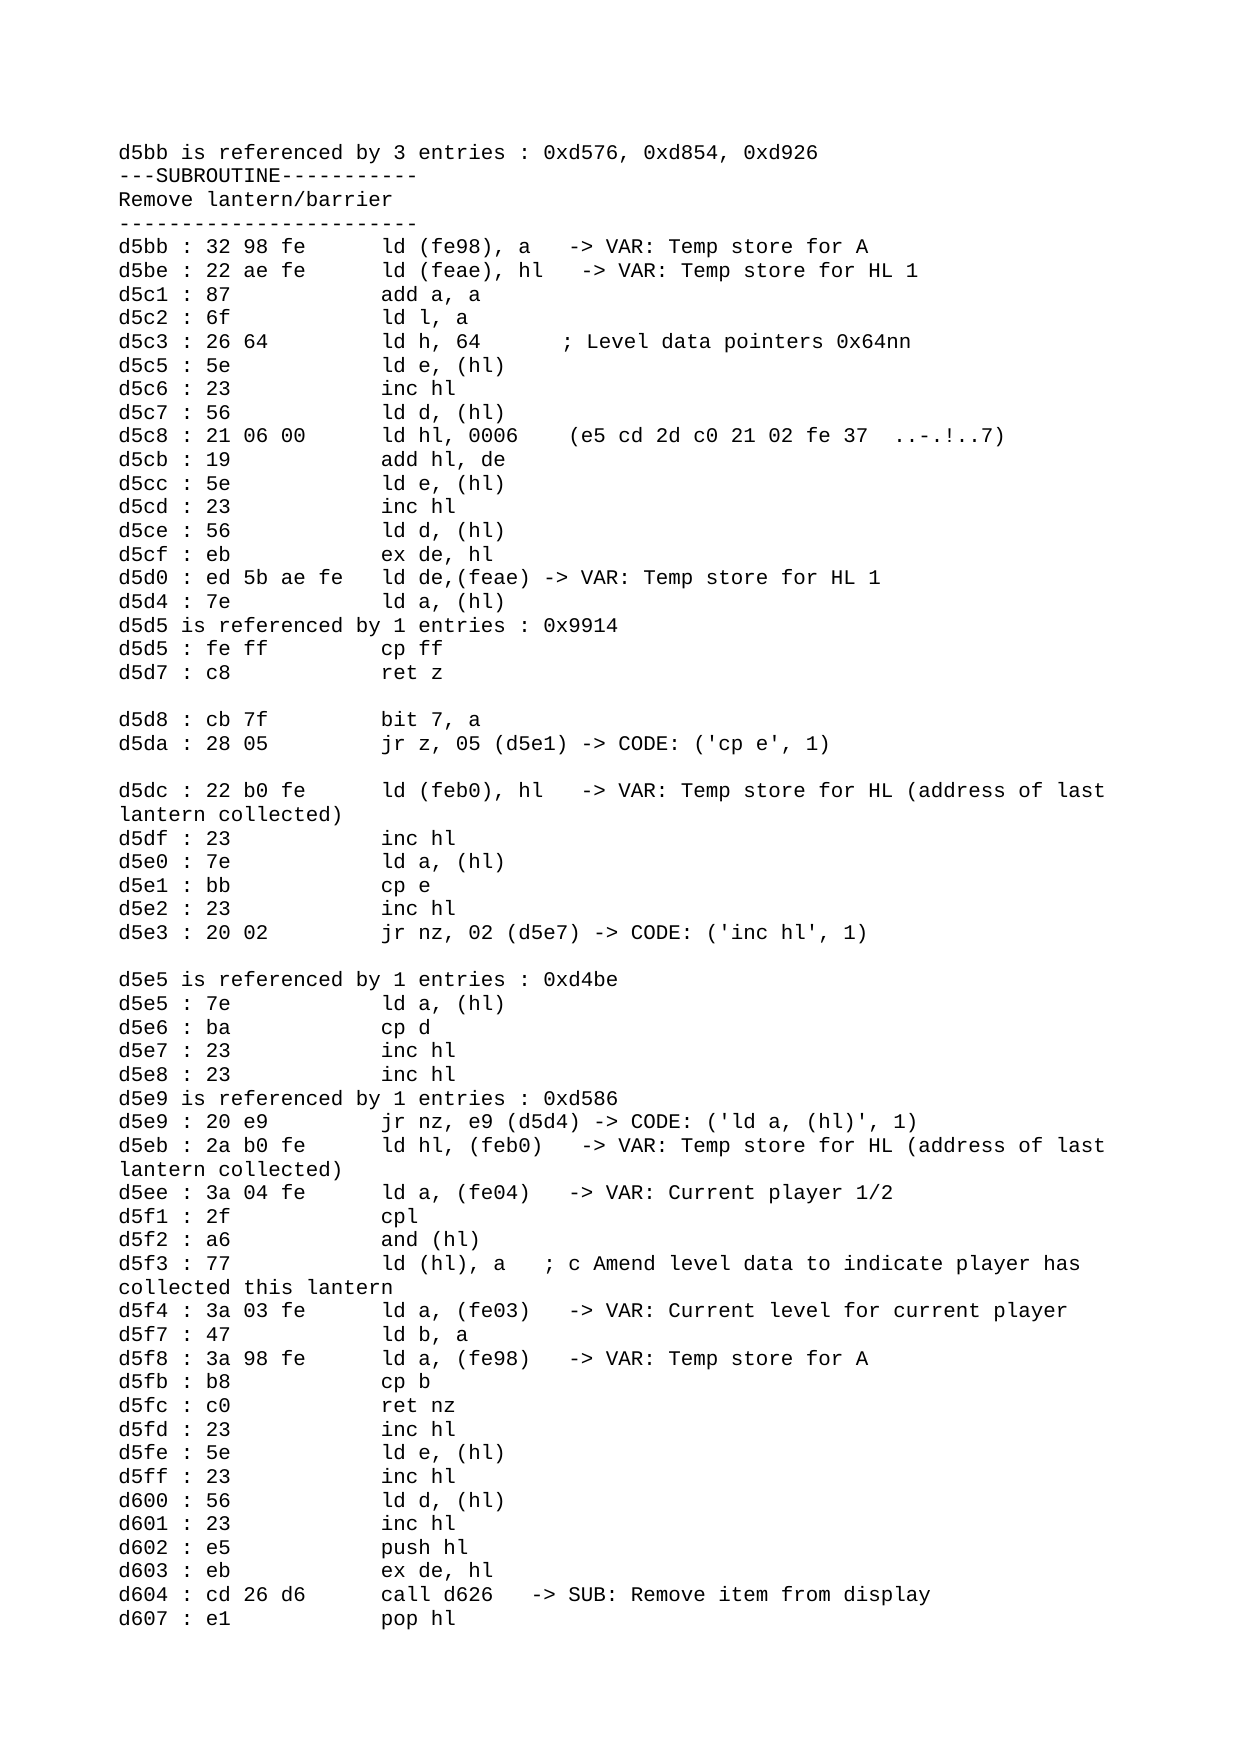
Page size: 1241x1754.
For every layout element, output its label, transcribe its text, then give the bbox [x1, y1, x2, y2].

text d5f8 : 3a 98 fe ld a, (fe98) -> VAR: Temp store for A [118, 1348, 1122, 1371]
text d5cd : 23 inc hl [118, 496, 1122, 520]
text d5cc : 5e ld e, (hl) [118, 473, 1122, 496]
text d5f1 : 2f cpl [118, 1206, 1122, 1229]
text d5c2 : 6f ld l, a [118, 307, 1122, 331]
text d5c1 : 87 add a, a [118, 284, 1122, 307]
text d5d5 : fe ff cp ff [118, 638, 1122, 662]
text d5d0 : ed 5b ae fe ld de,(feae) -> VAR: Temp store for HL 1 [118, 567, 1122, 591]
text d5d8 : cb 7f bit 7, a [118, 709, 1122, 733]
text d5c6 : 23 inc hl [118, 378, 1122, 402]
text d5fd : 23 inc hl [118, 1419, 1122, 1442]
text d5e3 : 20 02 jr nz, 02 (d5e7) -> CODE: ('inc hl', 1) [118, 922, 1122, 946]
text d5ce : 56 ld d, (hl) [118, 520, 1122, 544]
text d5da : 28 05 jr z, 05 (d5e1) -> CODE: ('cp e', 1) [118, 733, 1122, 757]
text d604 : cd 26 d6 call d626 -> SUB: Remove item from display [118, 1584, 1122, 1608]
text d603 : eb ex de, hl [118, 1561, 1122, 1584]
text d5be : 22 ae fe ld (feae), hl -> VAR: Temp store for HL 1 [118, 260, 1122, 284]
text d5e6 : ba cp d [118, 1017, 1122, 1040]
text d5e9 : 20 e9 jr nz, e9 (d5d4) -> CODE: ('ld a, (hl)', 1) [118, 1111, 1122, 1135]
text d5f4 : 3a 03 fe ld a, (fe03) -> VAR: Current level for current player [118, 1300, 1122, 1324]
text d5e5 : 7e ld a, (hl) [118, 993, 1122, 1017]
text d5cf : eb ex de, hl [118, 544, 1122, 567]
text d5bb : 32 98 fe ld (fe98), a -> VAR: Temp store for A [118, 236, 1122, 260]
text d5c3 : 26 64 ld h, 64 ; Level data pointers 0x64nn [118, 331, 1122, 354]
text Remove lantern/barrier [118, 189, 1122, 213]
text ------------------------ [118, 213, 1122, 236]
text d5d4 : 7e ld a, (hl) [118, 591, 1122, 615]
text d5c7 : 56 ld d, (hl) [118, 402, 1122, 426]
text d5f2 : a6 and (hl) [118, 1229, 1122, 1253]
text d5df : 23 inc hl [118, 827, 1122, 851]
text d5ee : 3a 04 fe ld a, (fe04) -> VAR: Current player 1/2 [118, 1182, 1122, 1206]
text d5bb is referenced by 3 entries : 0xd576, 0xd854, 0xd926 [118, 142, 1122, 165]
text d5e9 is referenced by 1 entries : 0xd586 [118, 1088, 1122, 1111]
text d5c5 : 5e ld e, (hl) [118, 354, 1122, 378]
text d601 : 23 inc hl [118, 1513, 1122, 1537]
text d5e1 : bb cp e [118, 875, 1122, 898]
text d5e5 is referenced by 1 entries : 0xd4be [118, 969, 1122, 993]
text d5e7 : 23 inc hl [118, 1040, 1122, 1064]
text d5f7 : 47 ld b, a [118, 1324, 1122, 1348]
text d5f3 : 77 ld (hl), a ; c Amend level data to indicate player has collected this lantern [118, 1253, 1122, 1300]
text d5d5 is referenced by 1 entries : 0x9914 [118, 615, 1122, 638]
text d5e2 : 23 inc hl [118, 898, 1122, 922]
text d5c8 : 21 06 00 ld hl, 0006 (e5 cd 2d c0 21 02 fe 37 ..-.!..7) [118, 426, 1122, 449]
text d5e8 : 23 inc hl [118, 1064, 1122, 1088]
text d602 : e5 push hl [118, 1537, 1122, 1561]
text d5e0 : 7e ld a, (hl) [118, 851, 1122, 875]
text d607 : e1 pop hl [118, 1608, 1122, 1631]
text d5d7 : c8 ret z [118, 662, 1122, 686]
text d5fb : b8 cp b [118, 1371, 1122, 1395]
text d5fc : c0 ret nz [118, 1395, 1122, 1419]
text ---SUBROUTINE----------- [118, 165, 1122, 189]
text d5dc : 22 b0 fe ld (feb0), hl -> VAR: Temp store for HL (address of last lantern collected) [118, 780, 1122, 827]
text d5fe : 5e ld e, (hl) [118, 1442, 1122, 1466]
text d600 : 56 ld d, (hl) [118, 1489, 1122, 1513]
text d5eb : 2a b0 fe ld hl, (feb0) -> VAR: Temp store for HL (address of last lantern collected) [118, 1135, 1122, 1182]
text d5ff : 23 inc hl [118, 1466, 1122, 1489]
text d5cb : 19 add hl, de [118, 449, 1122, 473]
